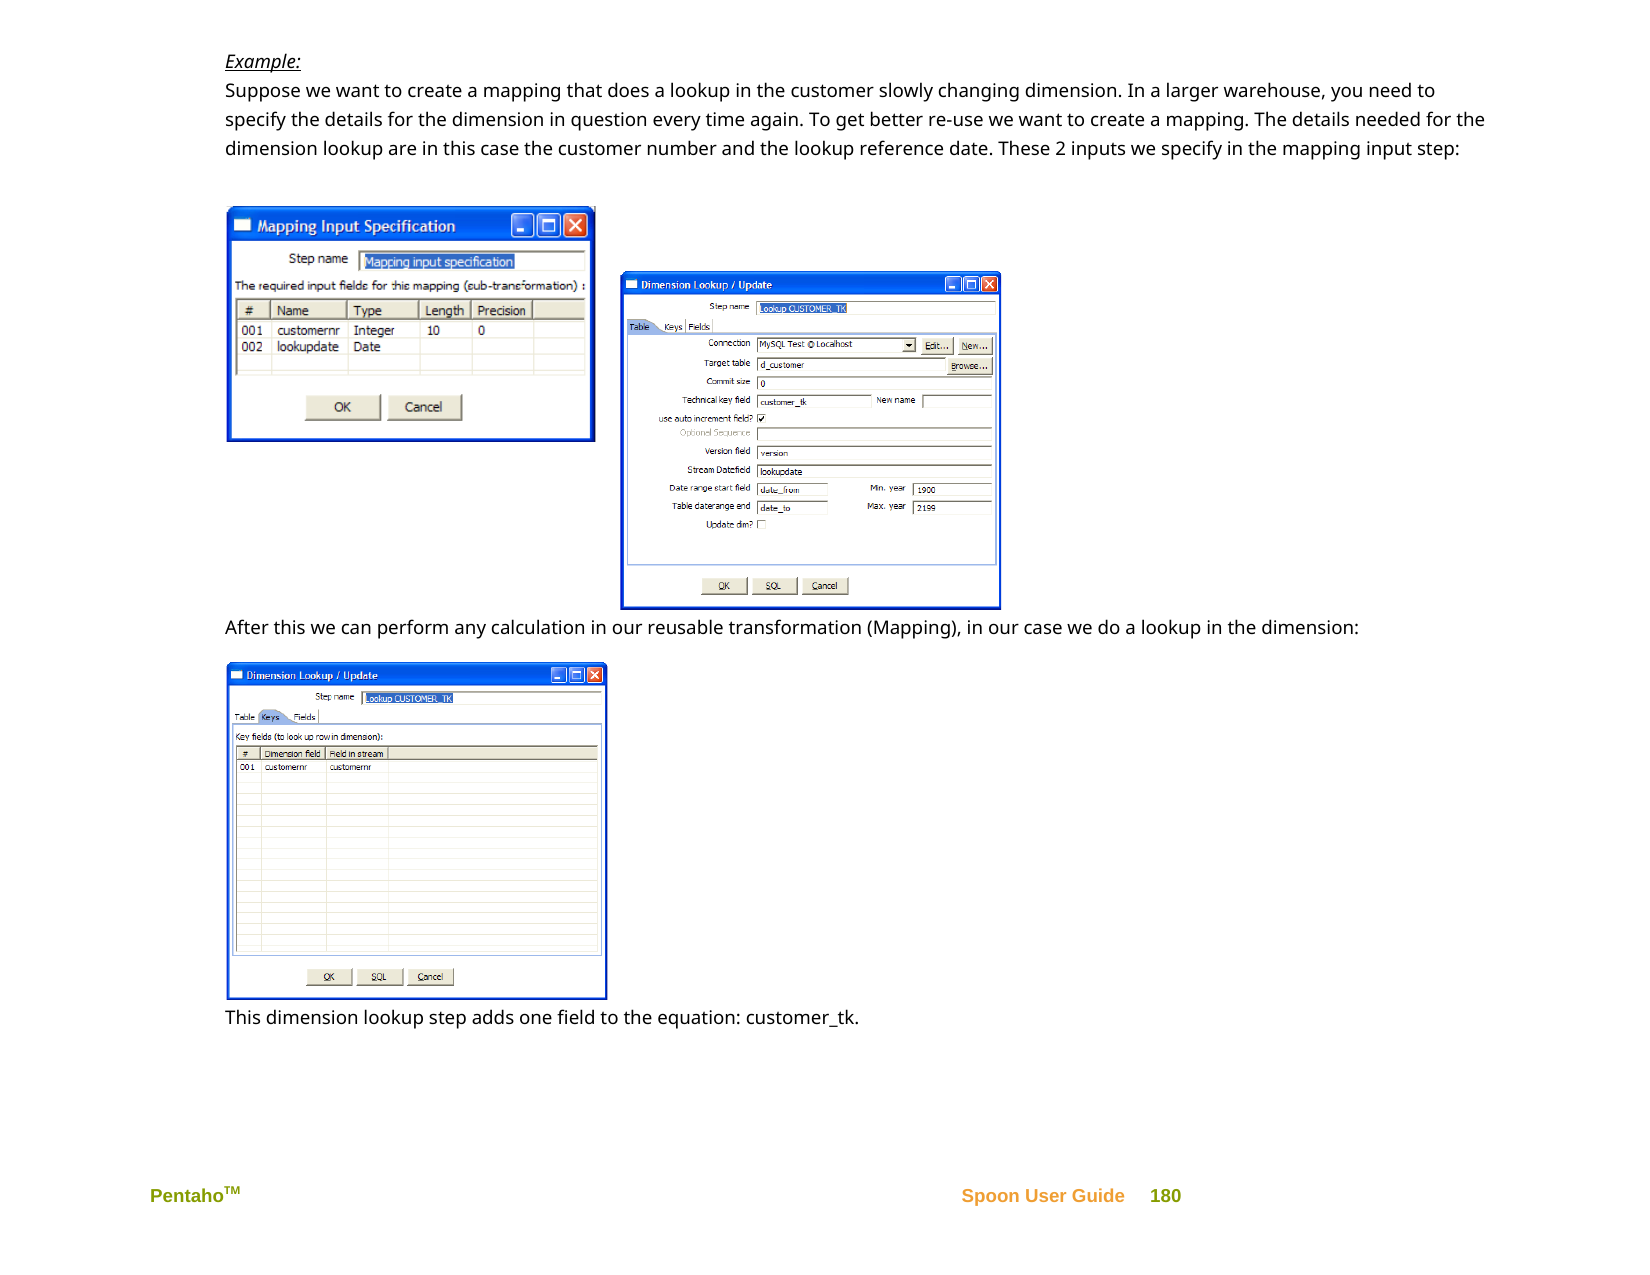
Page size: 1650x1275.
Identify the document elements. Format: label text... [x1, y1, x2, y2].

text This dimension lookup step adds one field to the equation: customer_tk. [225, 1001, 1500, 1031]
text After this we can perform any calculation in our reusable transformation (Mapping), in our case we do a lookup in the dimension: [225, 191, 1500, 640]
text Suppose we want to create a mapping that does a lookup in the customer slowly changing dimension. In a larger warehouse, you need to specify the details for the dimension in question every time again. To get better re-use we want to create a mapping. The details needed for the dimension lookup are in this case the customer number and the lookup reference date. These 2 inputs we specify in the mapping input step: [225, 74, 1500, 162]
text Example: [225, 45, 1500, 74]
